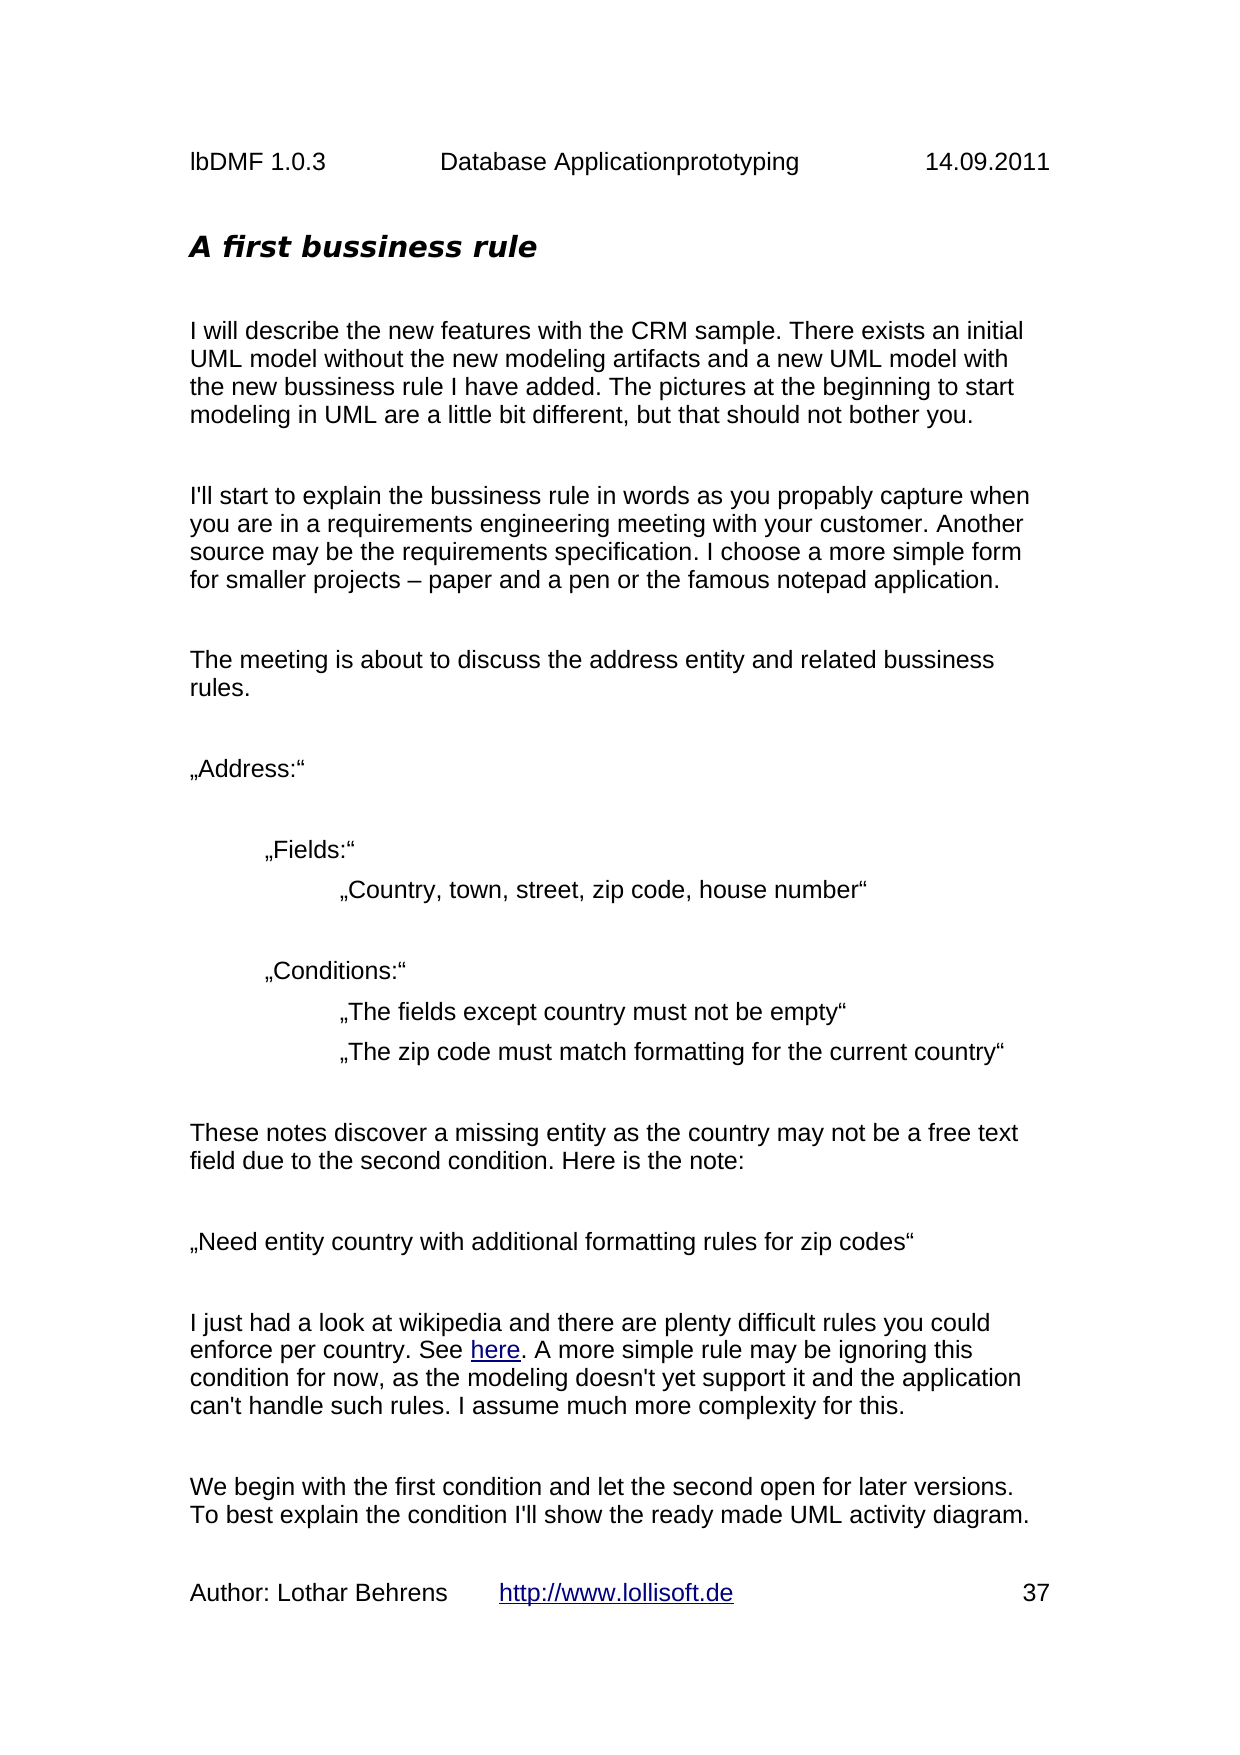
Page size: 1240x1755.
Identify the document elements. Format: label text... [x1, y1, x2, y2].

text We begin with the first condition and let the second open for later versions. To best explain the condition I'll show the ready made UML activity diagram. [189, 1473, 1050, 1529]
text „Fields:“ [189, 836, 1050, 864]
text The meeting is about to discuss the address entity and related bussiness rules. [189, 646, 1050, 702]
text „Address:“ [189, 755, 1050, 783]
text „The zip code must match formatting for the current country“ [189, 1038, 1050, 1066]
subtitle A first bussiness rule [189, 230, 1050, 264]
text „Country, town, street, zip code, house number“ [189, 876, 1050, 904]
text I will describe the new features with the CRM sample. There exists an initial UML model without the new modeling artifacts and a new UML model with the new bussiness rule I have added. The pictures at the beginning to start modeling in UML are a little bit different, but that should not bother you. [189, 317, 1050, 429]
text „Conditions:“ [189, 957, 1050, 985]
text „Need entity country with additional formatting rules for zip codes“ [189, 1228, 1050, 1256]
text These notes discover a missing entity as the country may not be a free text field due to the second condition. Here is the note: [189, 1119, 1050, 1175]
text I just had a look at wikipedia and there are plenty difficult rules you could enforce per country. See here. A more simple rule may be ignoring this condition for now, as the modeling doesn't yet support it and the application can't handle such rules. I assume much more complexity for this. [189, 1308, 1050, 1420]
text I'll start to explain the bussiness rule in words as you propably capture when you are in a requirements engineering meeting with your customer. Another source may be the requirements specification. I choose a more simple form for smaller projects – paper and a pen or the famous notepad application. [189, 482, 1050, 593]
text „The fields except country must not be empty“ [189, 998, 1050, 1026]
